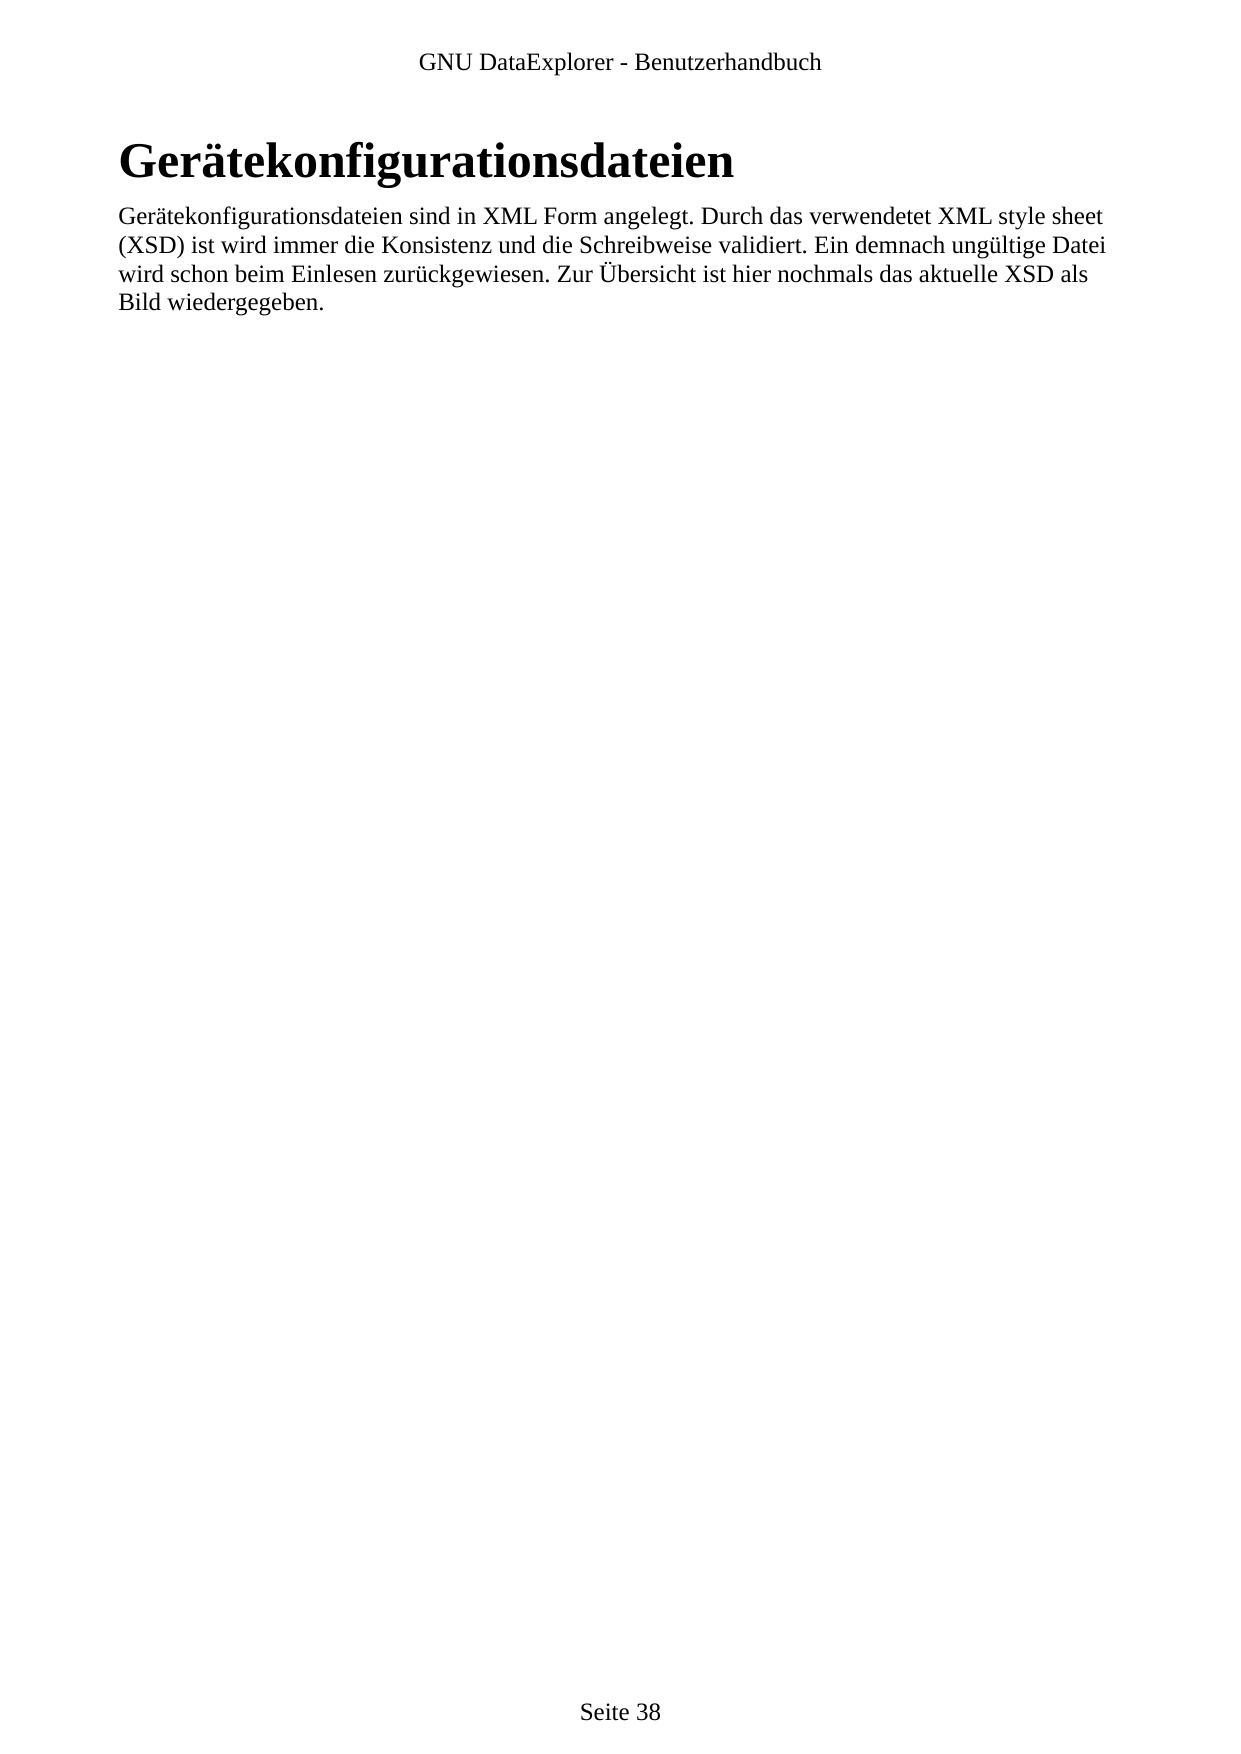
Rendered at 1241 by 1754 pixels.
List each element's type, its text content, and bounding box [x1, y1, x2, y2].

text Gerätekonfigurationsdateien sind in XML Form angelegt. Durch das verwendetet XML style sheet (XSD) ist wird immer die Konsistenz und die Schreibweise validiert. Ein demnach ungültige Datei wird schon beim Einlesen zurückgewiesen. Zur Übersicht ist hier nochmals das aktuelle XSD als Bild wiedergegeben. [118, 201, 1122, 316]
subtitle Gerätekonfigurationsdateien [118, 131, 1122, 189]
